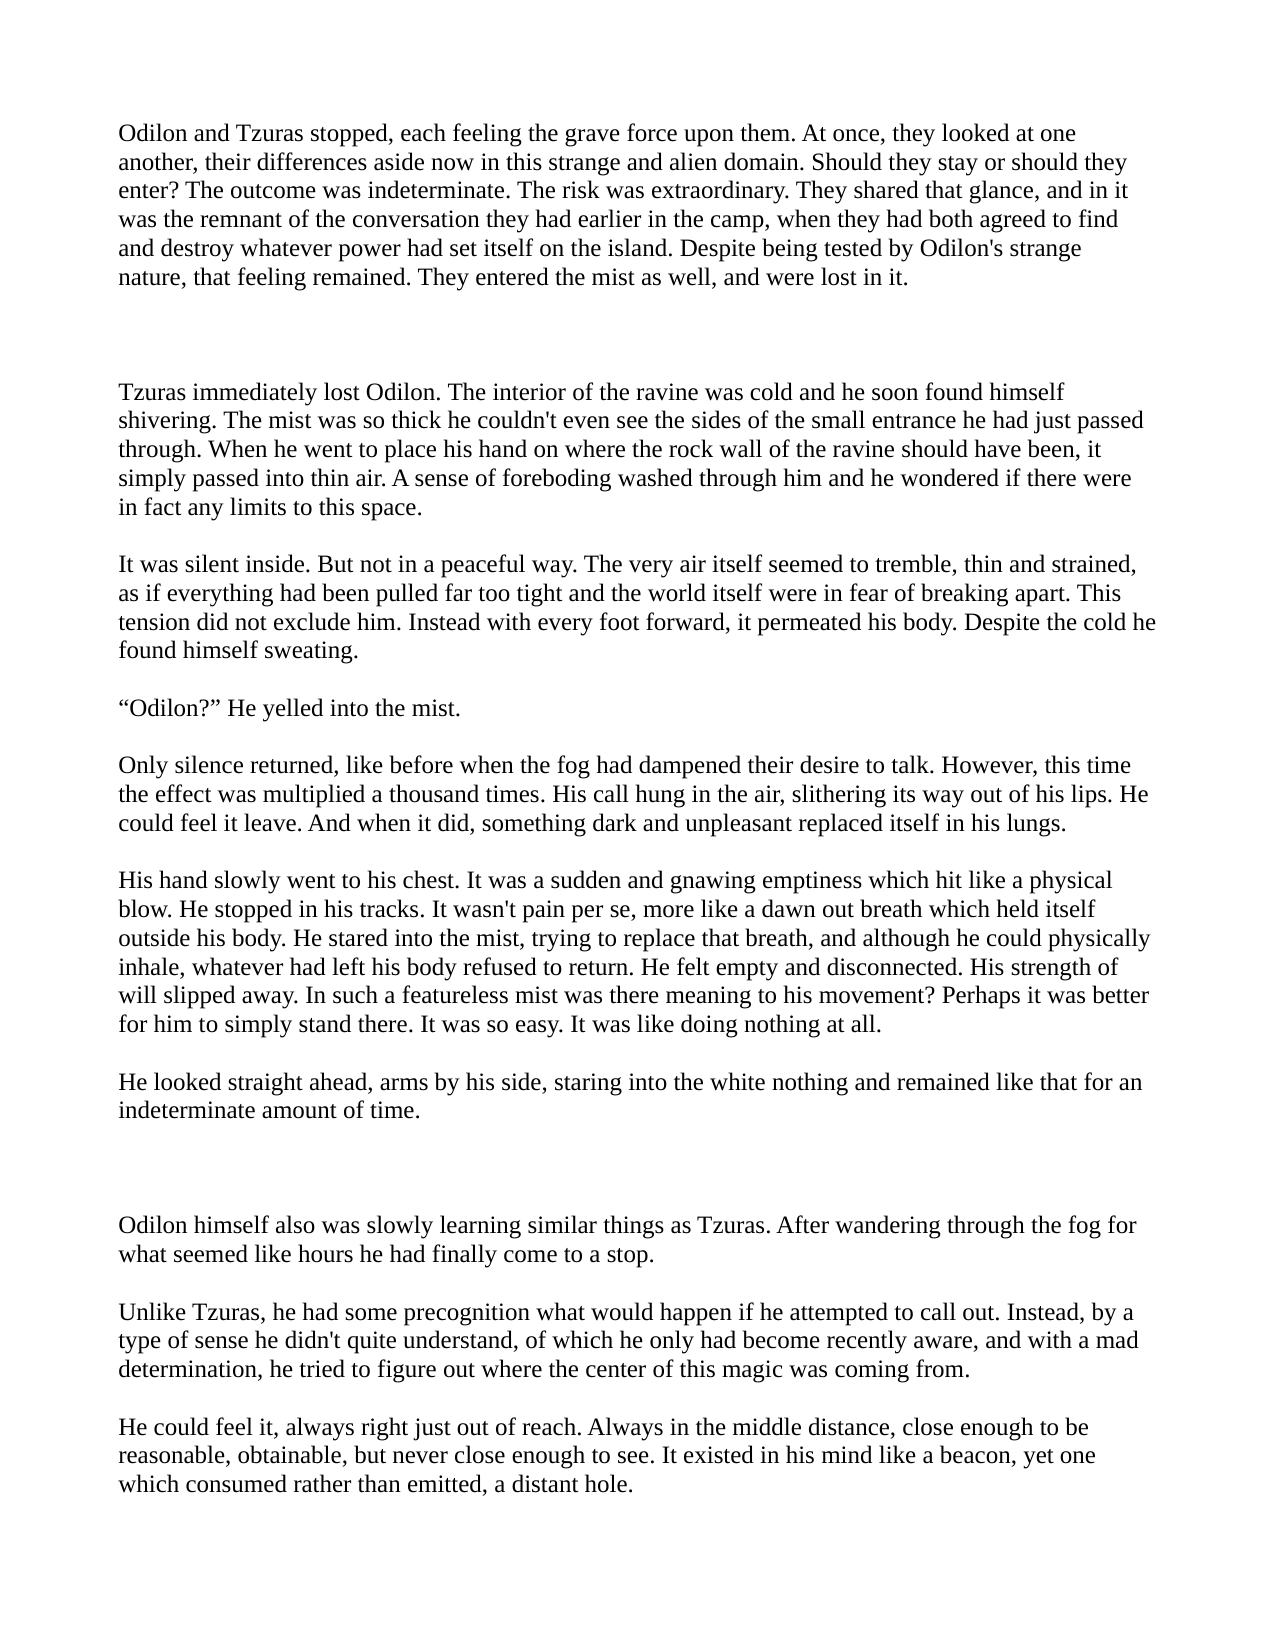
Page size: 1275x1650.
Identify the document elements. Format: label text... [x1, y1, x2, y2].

text Only silence returned, like before when the fog had dampened their desire to talk. However, this time the effect was multiplied a thousand times. His call hung in the air, slithering its way out of his lips. He could feel it leave. And when it did, something dark and unpleasant replaced itself in his lungs. [118, 751, 1157, 837]
text It was silent inside. But not in a peaceful way. The very air itself seemed to tremble, thin and strained, as if everything had been pulled far too tight and the world itself were in fear of breaking apart. This tension did not exclude him. Instead with every foot forward, it permeated his body. Despite the cold he found himself sweating. [118, 549, 1157, 664]
text Unlike Tzuras, he had some precognition what would happen if he attempted to call out. Instead, by a type of sense he didn't quite understand, of which he only had become recently aware, and with a mad determination, he tried to figure out where the center of this magic was coming from. [118, 1297, 1157, 1383]
text He looked straight ahead, arms by his side, staring into the white nothing and remained like that for an indeterminate amount of time. [118, 1067, 1157, 1124]
text Odilon himself also was slowly learning similar things as Tzuras. After wandering through the fog for what seemed like hours he had finally come to a stop. [118, 1211, 1157, 1268]
text Odilon and Tzuras stopped, each feeling the grave force upon them. At once, they looked at one another, their differences aside now in this strange and alien domain. Should they stay or should they enter? The outcome was indeterminate. The risk was extraordinary. They shared that glance, and in it was the remnant of the conversation they had earlier in the camp, when they had both agreed to find and destroy whatever power had set itself on the island. Despite being tested by Odilon's strange nature, that feeling remained. They entered the mist as well, and were lost in it. [118, 118, 1157, 291]
text He could feel it, always right just out of reach. Always in the middle distance, close enough to be reasonable, obtainable, but never close enough to see. It existed in his mind like a beacon, yet one which consumed rather than emitted, a distant hole. [118, 1412, 1157, 1498]
text “Odilon?” He yelled into the mist. [118, 693, 1157, 722]
text His hand slowly went to his chest. It was a sudden and gnawing emptiness which hit like a physical blow. He stopped in his tracks. It wasn't pain per se, more like a dawn out breath which held itself outside his body. He stared into the mist, trying to replace that breath, and although he could physically inhale, whatever had left his body refused to return. He felt empty and disconnected. His strength of will slipped away. In such a featureless mist was there meaning to his movement? Perhaps it was better for him to simply stand there. It was so easy. It was like doing nothing at all. [118, 866, 1157, 1038]
text Tzuras immediately lost Odilon. The interior of the ravine was cold and he soon found himself shivering. The mist was so thick he couldn't even see the sides of the small entrance he had just passed through. When he went to place his hand on where the rock wall of the ravine should have been, it simply passed into thin air. A sense of foreboding washed through him and he wondered if there were in fact any limits to this space. [118, 377, 1157, 521]
